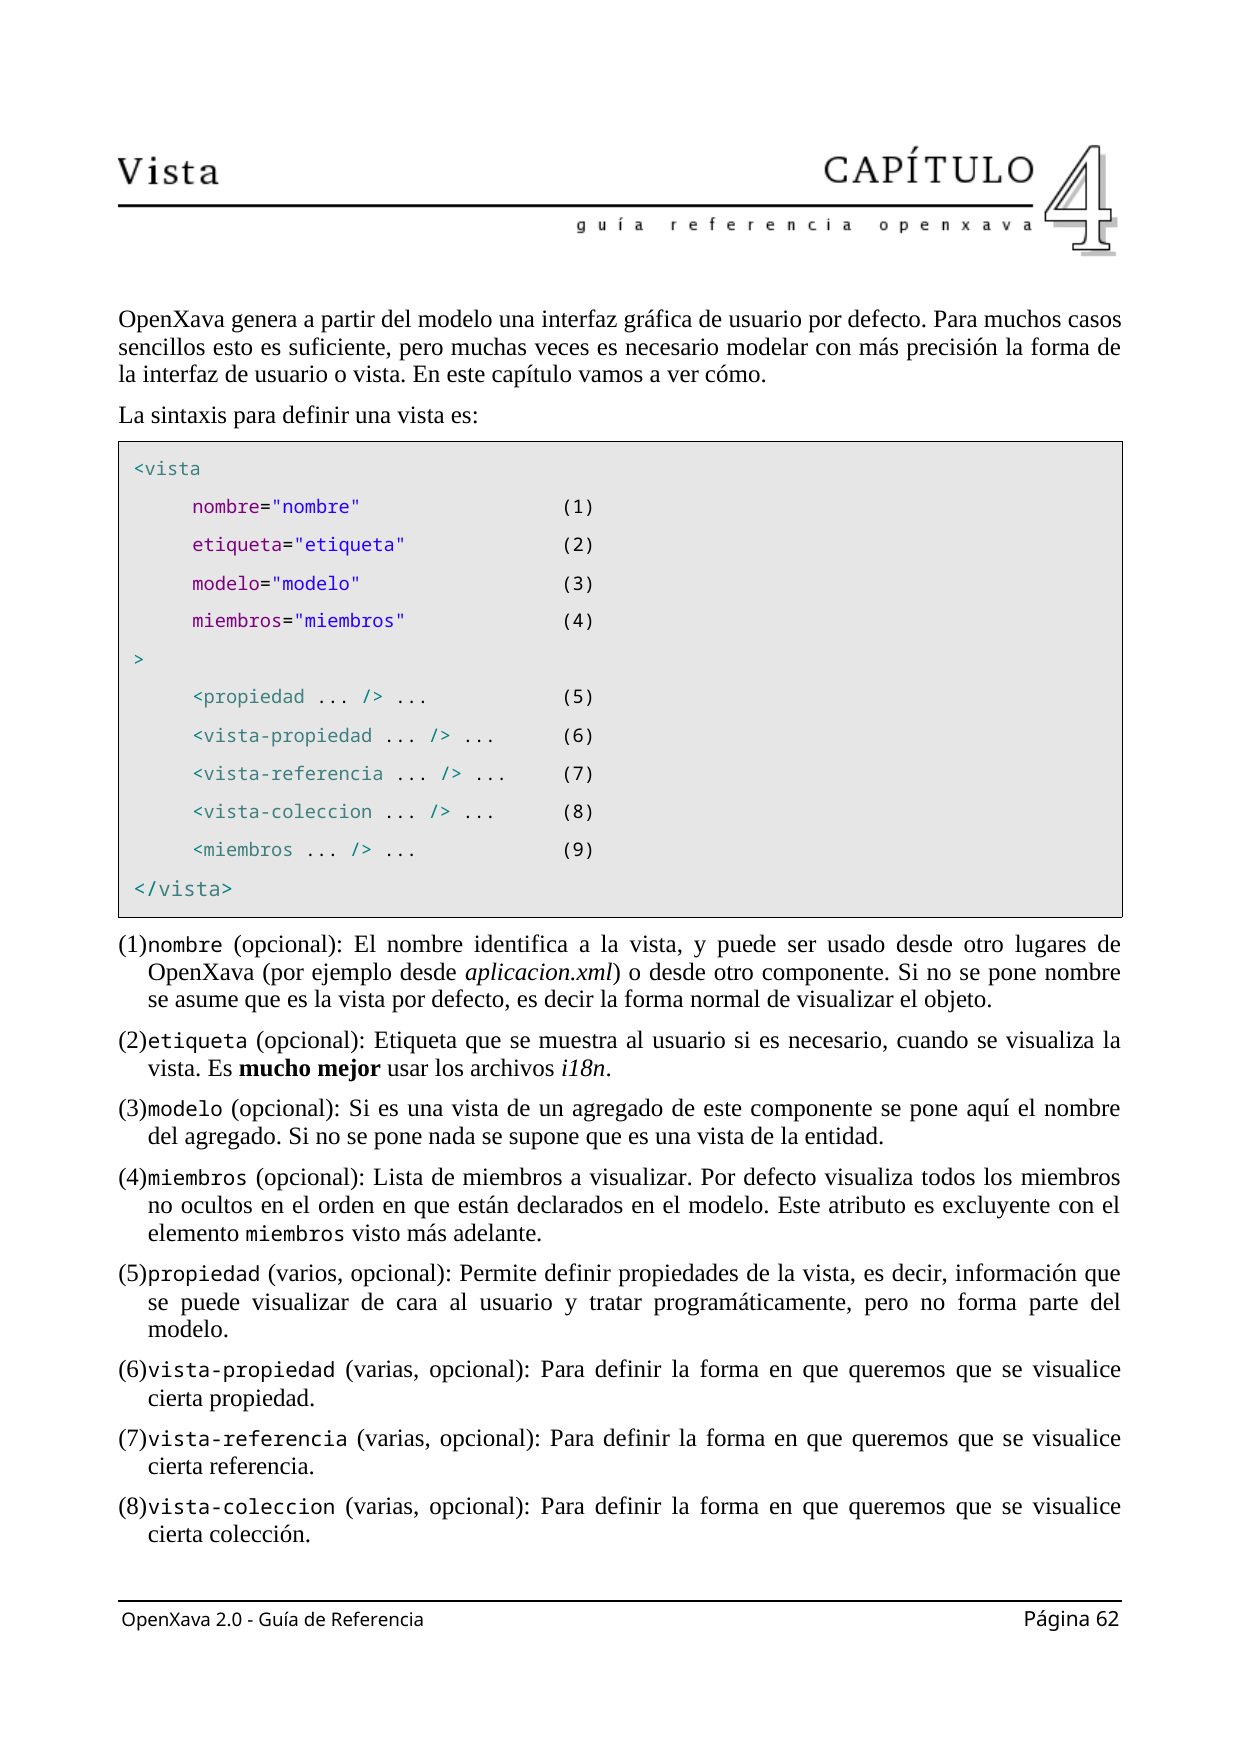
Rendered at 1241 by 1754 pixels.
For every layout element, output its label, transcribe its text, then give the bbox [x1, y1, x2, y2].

list vista-referencia (varias, opcional): Para definir la forma en que queremos que se visualice cierta referencia. [118, 1424, 1122, 1480]
list modelo (opcional): Si es una vista de un agregado de este componente se pone aquí el nombre del agregado. Si no se pone nada se supone que es una vista de la entidad. [118, 1094, 1122, 1150]
text <vista-coleccion ... /> ... (8) [119, 783, 1122, 821]
text <miembros ... /> ... (9) [119, 821, 1122, 859]
list nombre (opcional): El nombre identifica a la vista, y puede ser usado desde otro lugares de OpenXava (por ejemplo desde aplicacion.xml) o desde otro componente. Si no se pone nombre se asume que es la vista por defecto, es decir la forma normal de visualizar el objeto. [118, 930, 1122, 1013]
text <vista-referencia ... /> ... (7) [119, 745, 1122, 783]
text <propiedad ... /> ... (5) [119, 669, 1122, 707]
list vista-coleccion (varias, opcional): Para definir la forma en que queremos que se visualice cierta colección. [118, 1492, 1122, 1548]
text La sintaxis para definir una vista es: [118, 401, 1122, 428]
text <vista-propiedad ... /> ... (6) [119, 707, 1122, 745]
list etiqueta (opcional): Etiqueta que se muestra al usuario si es necesario, cuando se visualiza la vista. Es mucho mejor usar los archivos i18n. [118, 1026, 1122, 1082]
text nombre="nombre" (1) [119, 479, 1122, 517]
list vista-propiedad (varias, opcional): Para definir la forma en que queremos que se visualice cierta propiedad. [118, 1356, 1122, 1411]
text OpenXava genera a partir del modelo una interfaz gráfica de usuario por defecto. Para muchos casos sencillos esto es suficiente, pero muchas veces es necesario modelar con más precisión la forma de la interfaz de usuario o vista. En este capítulo vamos a ver cómo. [118, 305, 1122, 388]
list propiedad (varios, opcional): Permite definir propiedades de la vista, es decir, información que se puede visualizar de cara al usuario y tratar programáticamente, pero no forma parte del modelo. [118, 1259, 1122, 1343]
text miembros="miembros" (4) [119, 593, 1122, 631]
list miembros (opcional): Lista de miembros a visualizar. Por defecto visualiza todos los miembros no ocultos en el orden en que están declarados en el modelo. Este atributo es excluyente con el elemento miembros visto más adelante. [118, 1163, 1122, 1247]
text > [119, 631, 1122, 669]
text <vista [119, 442, 1122, 479]
text </vista> [119, 859, 1122, 917]
text etiqueta="etiqueta" (2) [119, 517, 1122, 555]
text modelo="modelo" (3) [119, 555, 1122, 593]
subtitle Vista [118, 288, 1122, 293]
picture [118, 118, 1122, 288]
